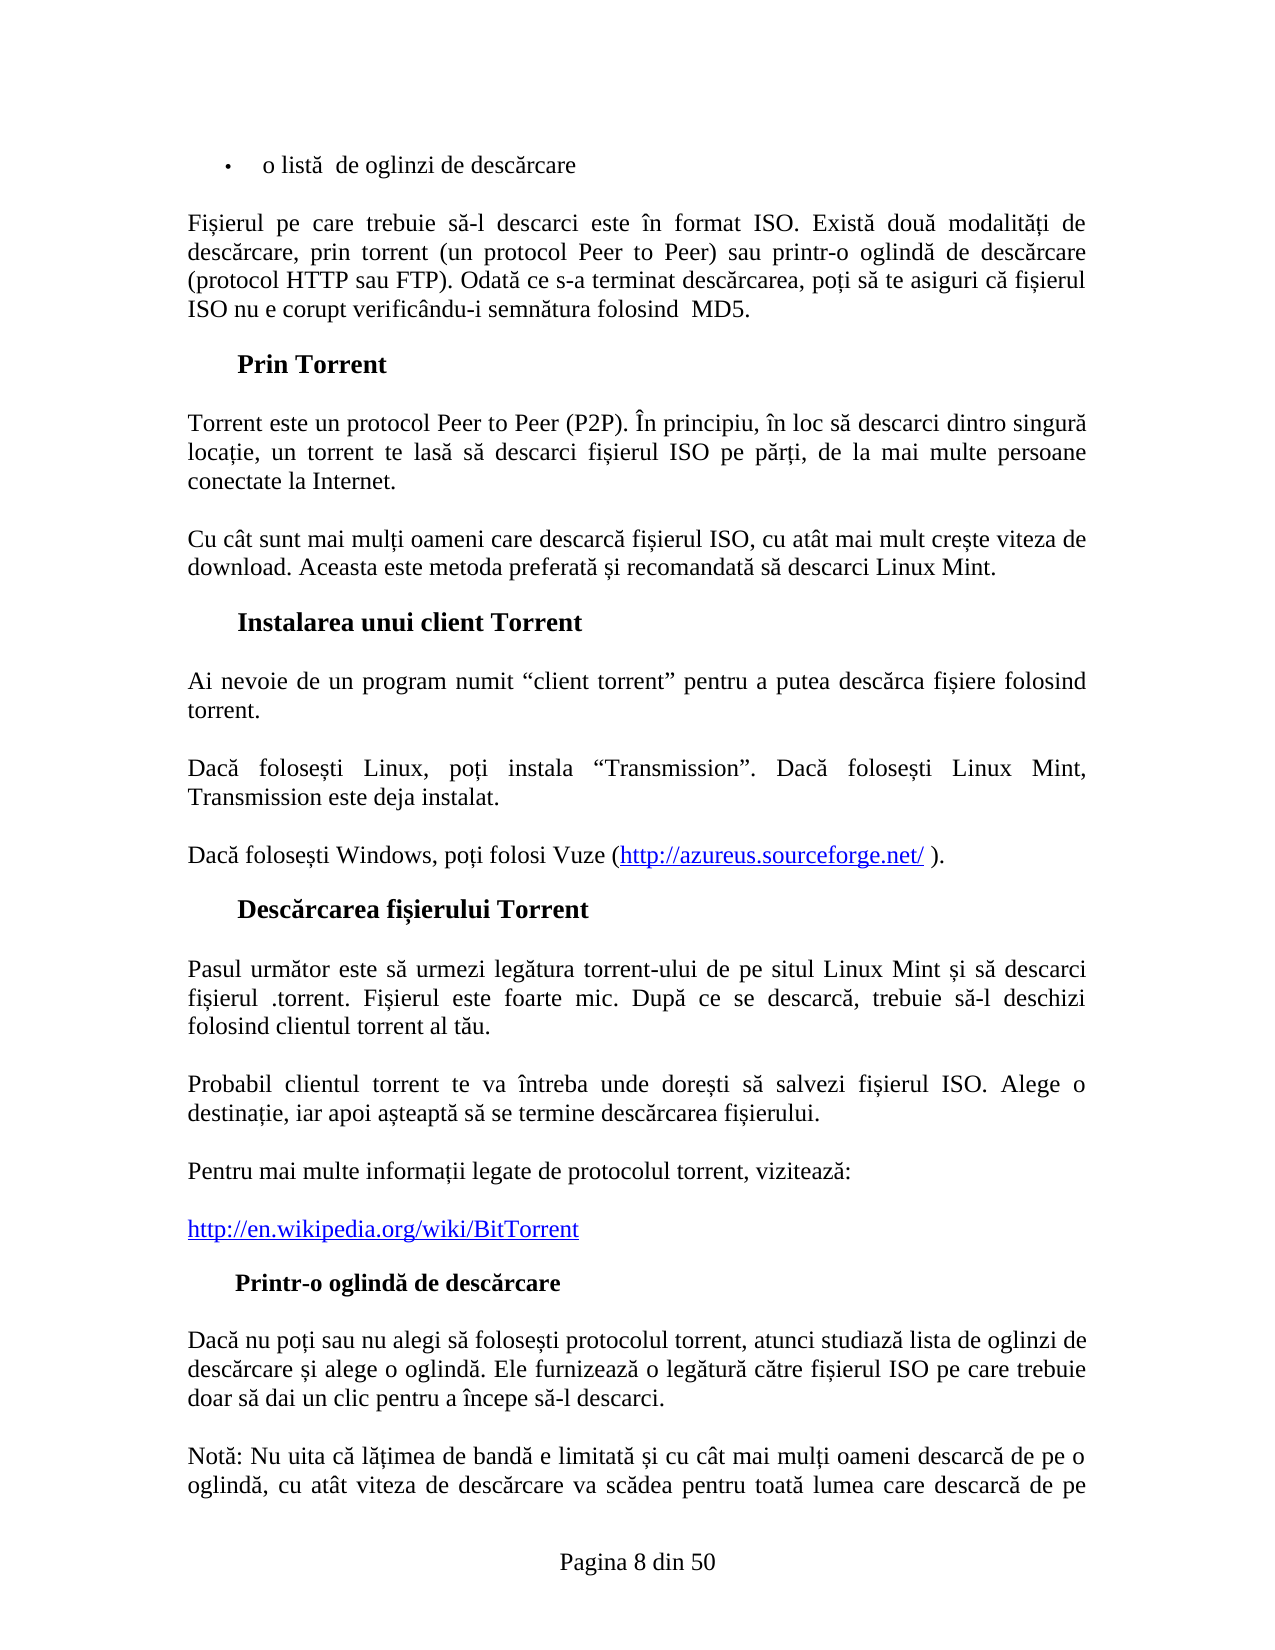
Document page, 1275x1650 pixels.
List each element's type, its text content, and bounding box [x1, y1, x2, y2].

text Pasul următor este să urmezi legătura torrent-ului de pe situl Linux Mint și să descarci fișierul .torrent. Fișierul este foarte mic. După ce se descarcă, trebuie să-l deschizi folosind clientul torrent al tău. [187, 954, 1087, 1040]
text Ai nevoie de un program numit “client torrent” pentru a putea descărca fișiere folosind torrent. [187, 666, 1087, 724]
text Dacă nu poți sau nu alegi să folosești protocolul torrent, atunci studiază lista de oglinzi de descărcare și alege o oglindă. Ele furnizează o legătură către fișierul ISO pe care trebuie doar să dai un clic pentru a începe să-l descarci. [187, 1326, 1087, 1412]
subtitle Descărcarea fișierului Torrent [187, 893, 1087, 925]
list o listă de oglinzi de descărcare [225, 150, 1087, 179]
subtitle Prin Torrent [187, 348, 1087, 379]
text Pentru mai multe informații legate de protocolul torrent, vizitează: [187, 1156, 1087, 1185]
subtitle Printr-o oglindă de descărcare [187, 1268, 1087, 1296]
text Dacă folosești Linux, poți instala “Transmission”. Dacă folosești Linux Mint, Transmission este deja instalat. [187, 753, 1087, 811]
text Torrent este un protocol Peer to Peer (P2P). În principiu, în loc să descarci dintro singură locație, un torrent te lasă să descarci fișierul ISO pe părți, de la mai multe persoane conectate la Internet. [187, 408, 1087, 494]
text Cu cât sunt mai mulți oameni care descarcă fișierul ISO, cu atât mai mult crește viteza de download. Aceasta este metoda preferată și recomandată să descarci Linux Mint. [187, 524, 1087, 581]
text Dacă folosești Windows, poți folosi Vuze (http://azureus.sourceforge.net/ ). [187, 840, 1087, 868]
text Fișierul pe care trebuie să-l descarci este în format ISO. Există două modalități de descărcare, prin torrent (un protocol Peer to Peer) sau printr-o oglindă de descărcare (protocol HTTP sau FTP). Odată ce s-a terminat descărcarea, poți să te asiguri că fișierul ISO nu e corupt verificându-i semnătura folosind MD5. [187, 208, 1087, 323]
text Probabil clientul torrent te va întreba unde dorești să salvezi fișierul ISO. Alege o destinație, iar apoi așteaptă să se termine descărcarea fișierului. [187, 1069, 1087, 1127]
subtitle Instalarea unui client Torrent [187, 606, 1087, 637]
text http://en.wikipedia.org/wiki/BitTorrent [187, 1214, 1087, 1243]
text Notă: Nu uita că lățimea de bandă e limitată și cu cât mai mulți oameni descarcă de pe o oglindă, cu atât viteza de descărcare va scădea pentru toată lumea care descarcă de pe [187, 1441, 1087, 1498]
